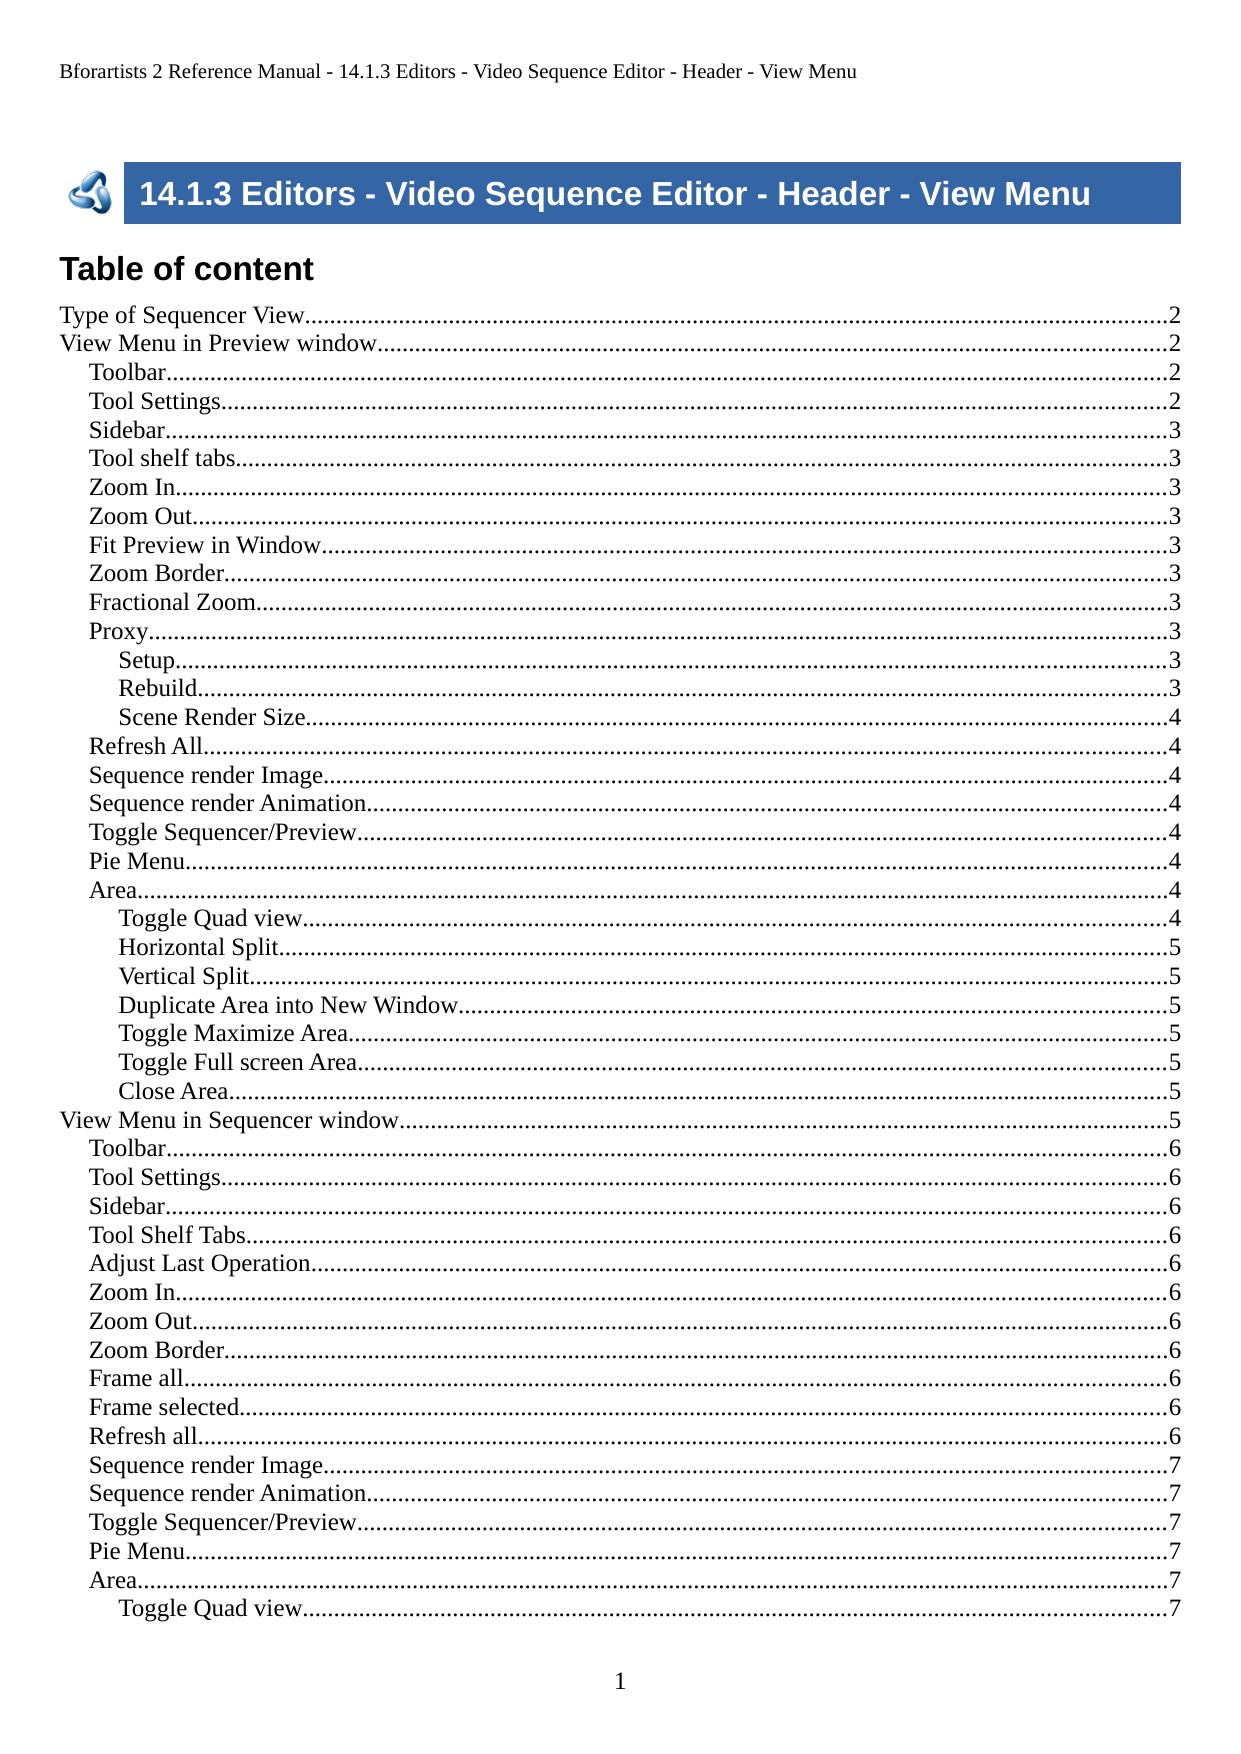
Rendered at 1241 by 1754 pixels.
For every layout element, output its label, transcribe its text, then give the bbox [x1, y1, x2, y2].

text Horizontal Split 5 [118, 932, 1181, 961]
text Tool shelf tabs 3 [88, 443, 1181, 472]
text Zoom In 6 [88, 1277, 1181, 1306]
text Tool Settings 2 [88, 386, 1181, 415]
text Zoom Out 6 [88, 1306, 1181, 1335]
text Sequence render Animation 4 [88, 788, 1181, 817]
text Toggle Full screen Area 5 [118, 1047, 1181, 1076]
text Toggle Quad view 7 [118, 1593, 1181, 1622]
text Sequence render Animation 7 [88, 1478, 1181, 1507]
text Duplicate Area into New Window 5 [118, 990, 1181, 1018]
text Zoom Out 3 [88, 501, 1181, 530]
text Zoom Border 3 [88, 558, 1181, 587]
text Refresh all 6 [88, 1421, 1181, 1450]
text Toggle Maximize Area 5 [118, 1018, 1181, 1047]
text Frame selected 6 [88, 1392, 1181, 1421]
text Toolbar 2 [88, 357, 1181, 386]
text Frame all 6 [88, 1363, 1181, 1392]
text Fractional Zoom 3 [88, 587, 1181, 616]
text Vertical Split 5 [118, 961, 1181, 990]
text Sequence render Image 7 [88, 1450, 1181, 1478]
table_header 14.1.3 Editors - Video Sequence Editor - Header - View Menu [124, 162, 1181, 224]
text Close Area 5 [118, 1076, 1181, 1105]
text Fit Preview in Window 3 [88, 530, 1181, 558]
text Area 7 [88, 1565, 1181, 1593]
text Tool Shelf Tabs 6 [88, 1220, 1181, 1248]
text Pie Menu 7 [88, 1536, 1181, 1565]
text Rebuild 3 [118, 673, 1181, 702]
text Toolbar 6 [88, 1133, 1181, 1162]
text Area 4 [88, 875, 1181, 903]
text Zoom In 3 [88, 472, 1181, 501]
text Scene Render Size 4 [118, 702, 1181, 731]
text Sidebar 3 [88, 415, 1181, 443]
text Tool Settings 6 [88, 1162, 1181, 1191]
text Sequence render Image 4 [88, 760, 1181, 788]
text Toggle Sequencer/Preview 7 [88, 1507, 1181, 1536]
text Refresh All 4 [88, 731, 1181, 760]
text Toggle Quad view 4 [118, 903, 1181, 932]
subtitle Table of content [59, 249, 1181, 287]
table_header [59, 162, 124, 224]
picture [65, 167, 114, 217]
text Zoom Border 6 [88, 1335, 1181, 1363]
text Adjust Last Operation 6 [88, 1248, 1181, 1277]
text Toggle Sequencer/Preview 4 [88, 817, 1181, 846]
text View Menu in Preview window 2 [59, 328, 1181, 357]
text Pie Menu 4 [88, 846, 1181, 875]
text Type of Sequencer View 2 [59, 300, 1181, 328]
text Setup 3 [118, 645, 1181, 673]
text View Menu in Sequencer window 5 [59, 1105, 1181, 1133]
text Sidebar 6 [88, 1191, 1181, 1220]
text Proxy 3 [88, 616, 1181, 645]
